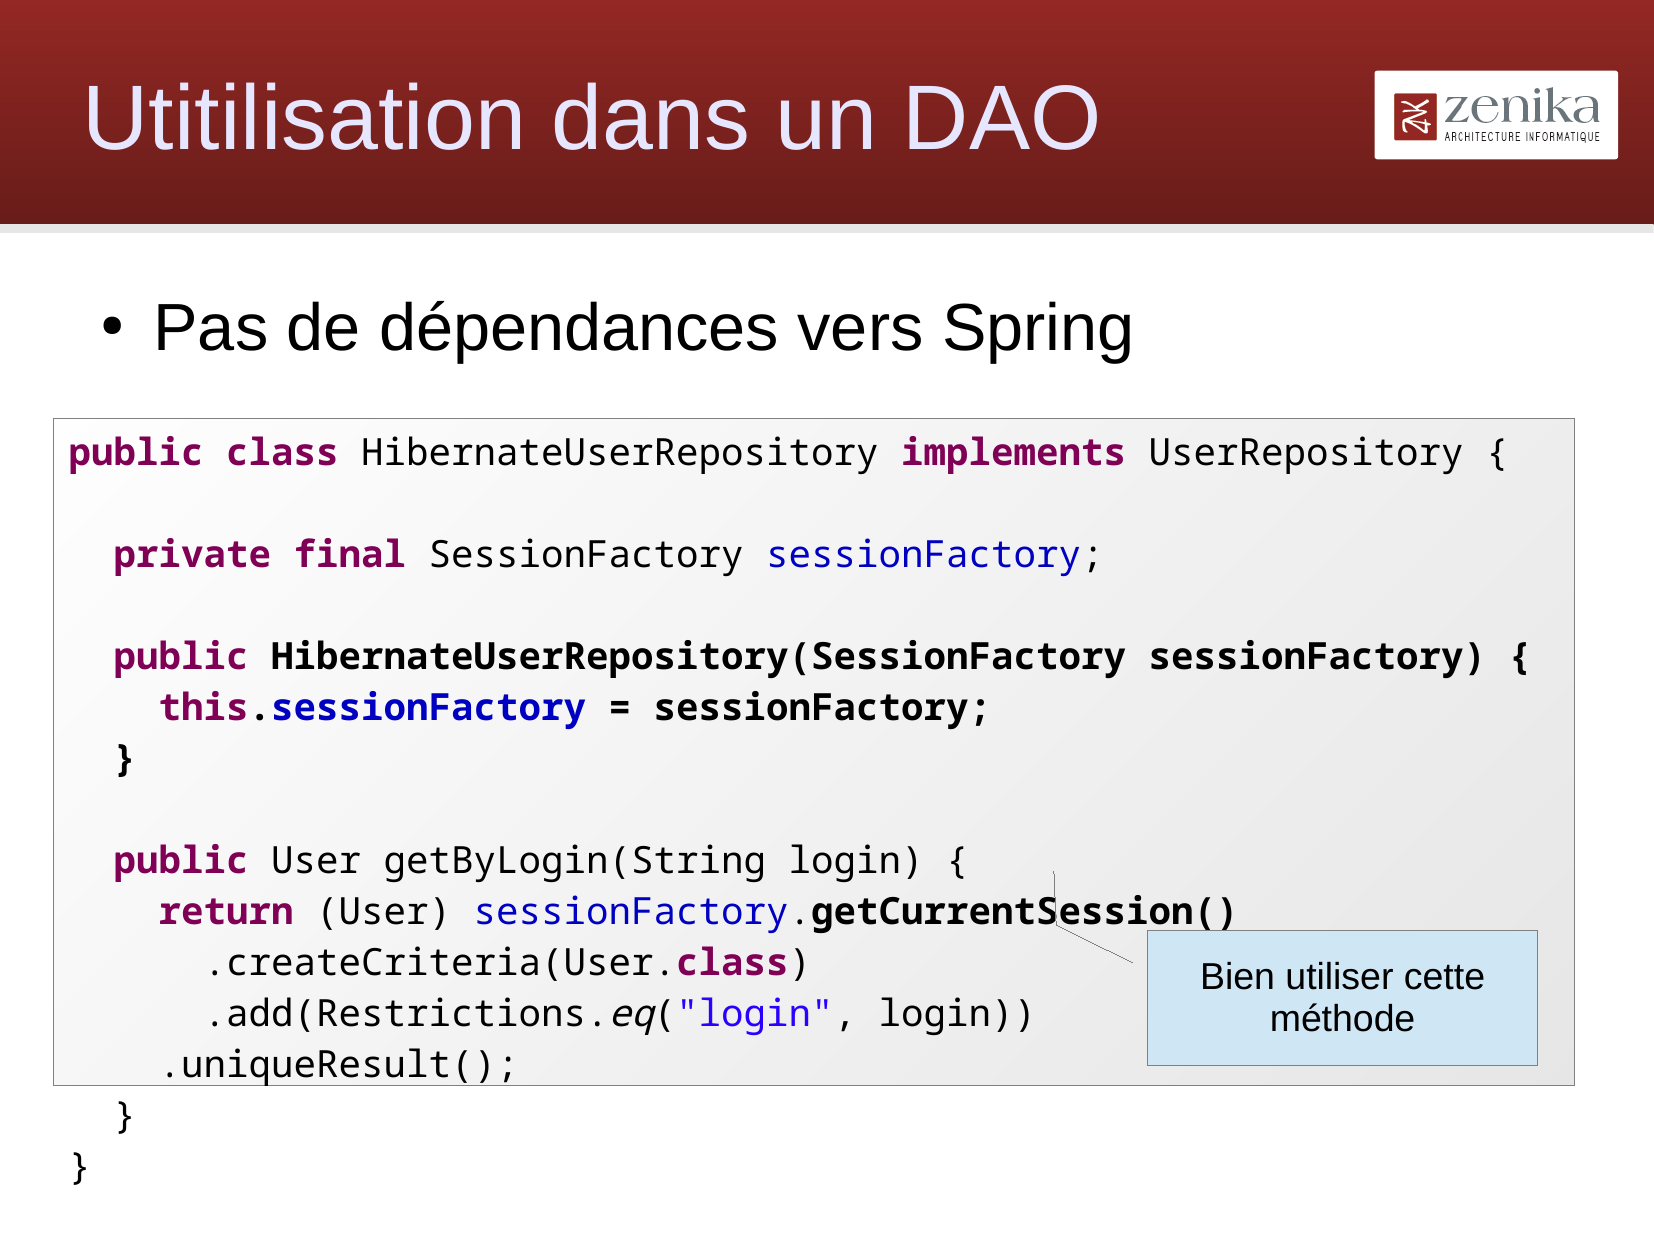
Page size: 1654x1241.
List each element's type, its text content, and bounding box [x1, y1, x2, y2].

text_box public class HibernateUserRepository implements UserRepository { private final SessionFactory sessionFactory; public HibernateUserRepository(SessionFactory sessionFactory) { this.sessionFactory = sessionFactory; } public User getByLogin(String login) { return (User) sessionFactory.getCurrentSession() .createCriteria(User.class) .add(Restrictions.eq("login", login)) .uniqueResult(); } } [53, 418, 1575, 1086]
title Utitilisation dans un DAO [82, 13, 1571, 222]
list Pas de dépendances vers Spring [82, 290, 1538, 418]
text_box Bien utiliser cette méthode [1148, 930, 1538, 1065]
picture [1571, 82, 1600, 149]
